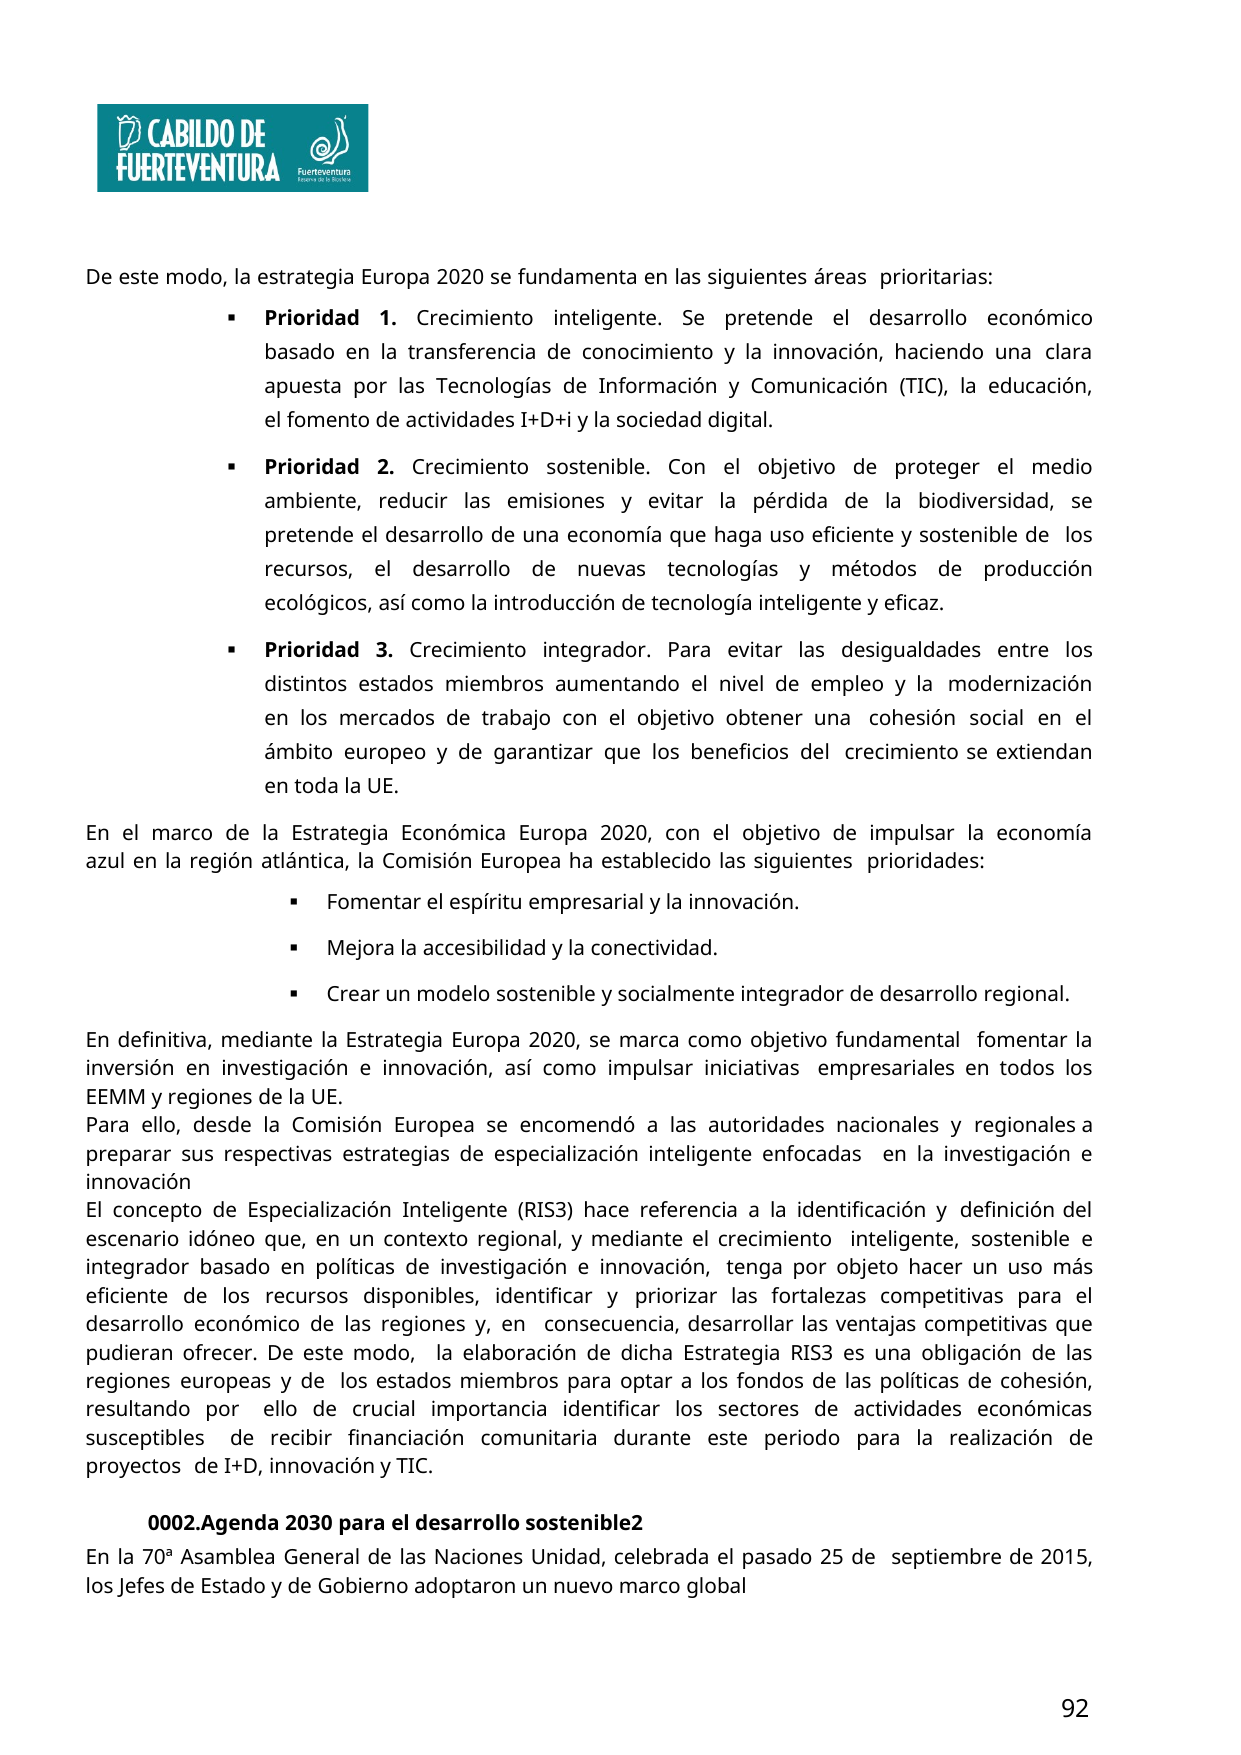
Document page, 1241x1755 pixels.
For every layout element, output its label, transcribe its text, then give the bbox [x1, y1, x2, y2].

list Crear un modelo sostenible y socialmente integrador de desarrollo regional. [289, 979, 1105, 1007]
text De este modo, la estrategia Europa 2020 se fundamenta en las siguientes áreas prioritarias: [85, 262, 1093, 291]
text En el marco de la Estrategia Económica Europa 2020, con el objetivo de impulsar la economía azul en la región atlántica, la Comisión Europea ha establecido las siguientes prioridades: [85, 818, 1093, 874]
text El concepto de Especialización Inteligente (RIS3) hace referencia a la identificación y definición del escenario idóneo que, en un contexto regional, y mediante el crecimiento inteligente, sostenible e integrador basado en políticas de investigación e innovación, tenga por objeto hacer un uso más eficiente de los recursos disponibles, identificar y priorizar las fortalezas competitivas para el desarrollo económico de las regiones y, en consecuencia, desarrollar las ventajas competitivas que pudieran ofrecer. De este modo, la elaboración de dicha Estrategia RIS3 es una obligación de las regiones europeas y de los estados miembros para optar a los fondos de las políticas de cohesión, resultando por ello de crucial importancia identificar los sectores de actividades económicas susceptibles de recibir financiación comunitaria durante este periodo para la realización de proyectos de I+D, innovación y TIC. [85, 1196, 1093, 1480]
text 0002.Agenda 2030 para el desarrollo sostenible2 [148, 1508, 1105, 1536]
list Prioridad 1. Crecimiento inteligente. Se pretende el desarrollo económico basado en la transferencia de conocimiento y la innovación, haciendo una clara apuesta por las Tecnologías de Información y Comunicación (TIC), la educación, el fomento de actividades I+D+i y la sociedad digital. [227, 303, 1093, 434]
text En definitiva, mediante la Estrategia Europa 2020, se marca como objetivo fundamental fomentar la inversión en investigación e innovación, así como impulsar iniciativas empresariales en todos los EEMM y regiones de la UE. [85, 1025, 1093, 1110]
text En la 70ª Asamblea General de las Naciones Unidad, celebrada el pasado 25 de septiembre de 2015, los Jefes de Estado y de Gobierno adoptaron un nuevo marco global [85, 1542, 1093, 1599]
list Prioridad 3. Crecimiento integrador. Para evitar las desigualdades entre los distintos estados miembros aumentando el nivel de empleo y la modernización en los mercados de trabajo con el objetivo obtener una cohesión social en el ámbito europeo y de garantizar que los beneficios del crecimiento se extiendan en toda la UE. [227, 635, 1093, 799]
list Fomentar el espíritu empresarial y la innovación. [289, 887, 1105, 916]
list Mejora la accesibilidad y la conectividad. [289, 933, 1105, 961]
text Para ello, desde la Comisión Europea se encomendó a las autoridades nacionales y regionales a preparar sus respectivas estrategias de especialización inteligente enfocadas en la investigación e innovación [85, 1110, 1093, 1196]
list Prioridad 2. Crecimiento sostenible. Con el objetivo de proteger el medio ambiente, reducir las emisiones y evitar la pérdida de la biodiversidad, se pretende el desarrollo de una economía que haga uso eficiente y sostenible de los recursos, el desarrollo de nuevas tecnologías y métodos de producción ecológicos, así como la introducción de tecnología inteligente y eficaz. [227, 452, 1093, 617]
